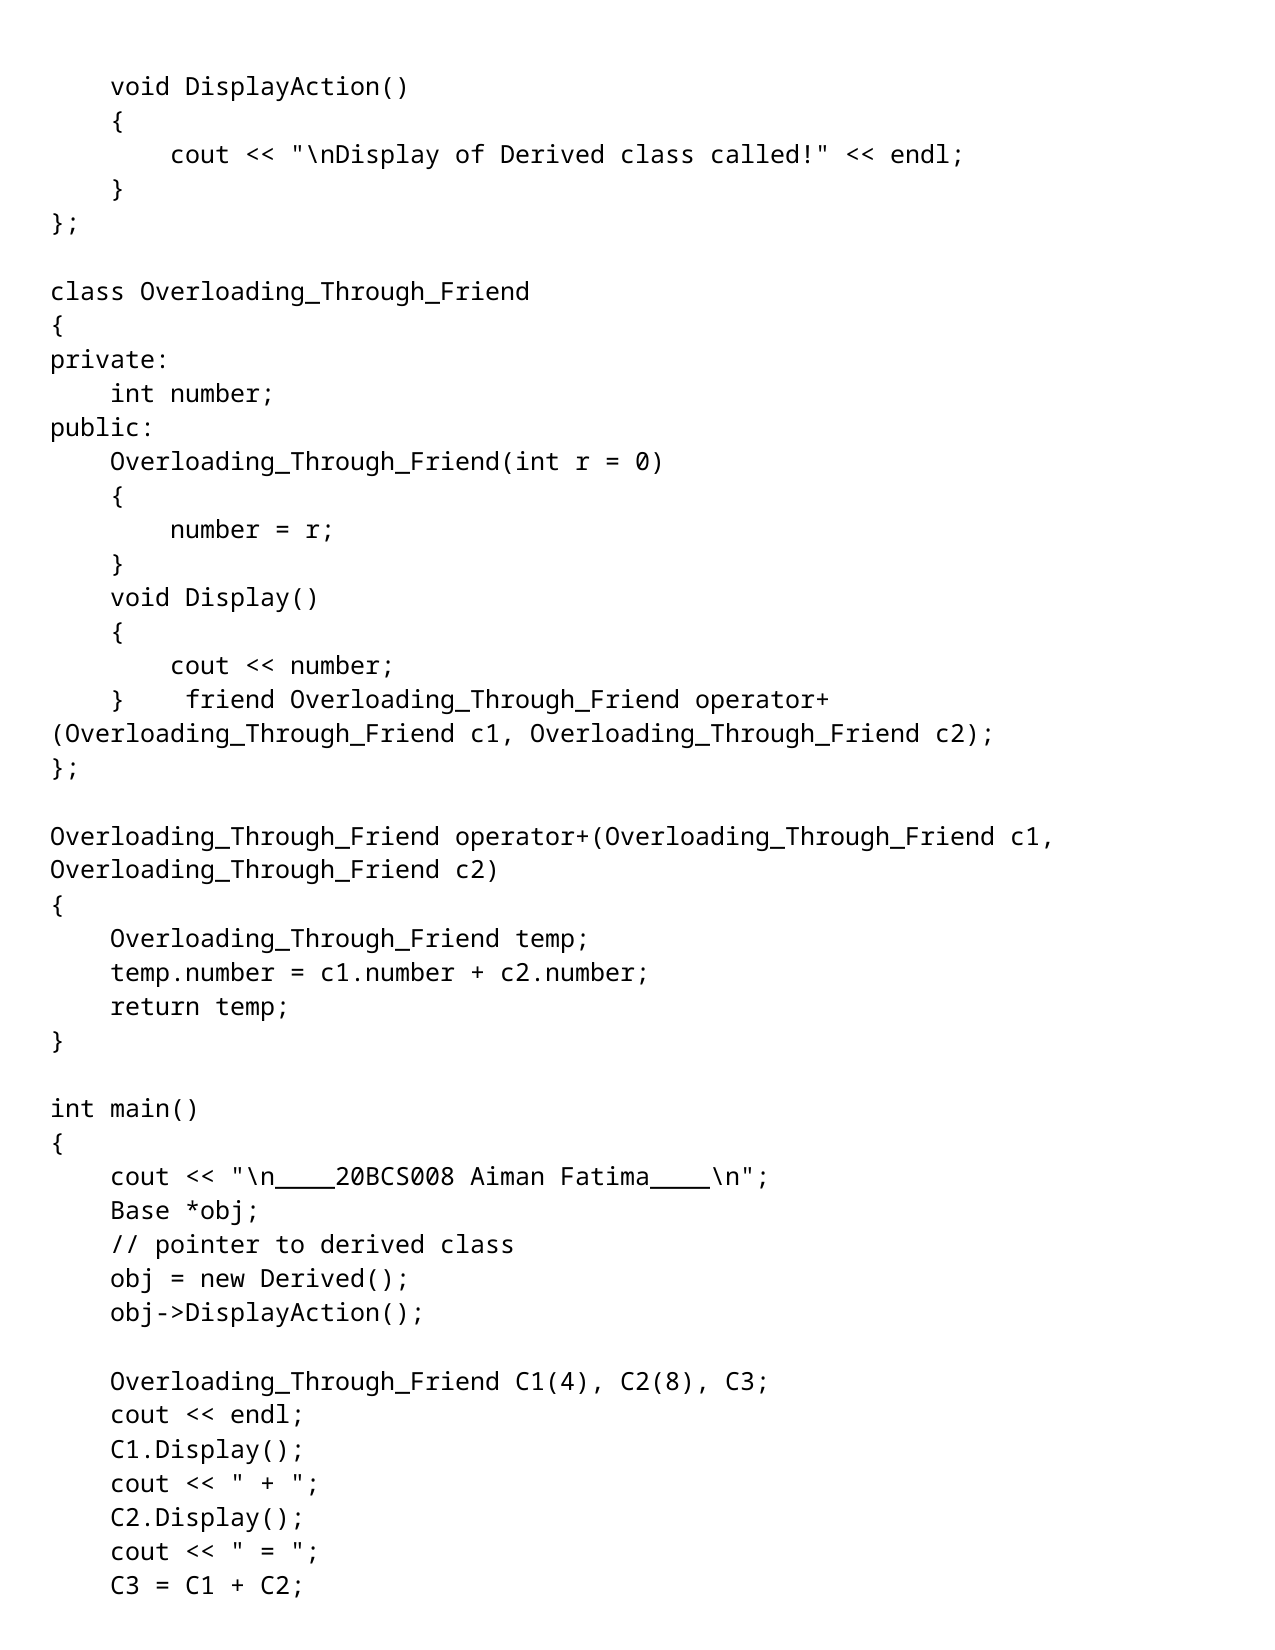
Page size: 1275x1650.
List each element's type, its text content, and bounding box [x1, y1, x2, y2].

text } friend Overloading_Through_Friend operator+(Overloading_Through_Friend c1, Overloading_Through_Friend c2); [50, 682, 1225, 750]
text } [50, 171, 1225, 205]
text { [50, 614, 1225, 648]
text { [50, 307, 1225, 341]
text cout << number; [50, 648, 1225, 682]
text int number; [50, 375, 1225, 409]
text Overloading_Through_Friend temp; [50, 920, 1225, 954]
text cout << " + "; [50, 1465, 1225, 1499]
text class Overloading_Through_Friend [50, 273, 1225, 307]
text { [50, 477, 1225, 512]
text cout << endl; [50, 1397, 1225, 1431]
text Overloading_Through_Friend C1(4), C2(8), C3; [50, 1363, 1225, 1397]
text obj->DisplayAction(); [50, 1295, 1225, 1329]
text { [50, 103, 1225, 137]
text // pointer to derived class [50, 1227, 1225, 1261]
text C1.Display(); [50, 1431, 1225, 1465]
text void Display() [50, 580, 1225, 614]
text cout << " = "; [50, 1533, 1225, 1567]
text } [50, 1022, 1225, 1057]
text } [50, 546, 1225, 580]
text }; [50, 750, 1225, 784]
text public: [50, 409, 1225, 443]
text Base *obj; [50, 1193, 1225, 1227]
text obj = new Derived(); [50, 1261, 1225, 1295]
text C2.Display(); [50, 1499, 1225, 1533]
text { [50, 1125, 1225, 1159]
text cout << "\nDisplay of Derived class called!" << endl; [50, 137, 1225, 171]
text { [50, 886, 1225, 920]
text private: [50, 341, 1225, 375]
text void DisplayAction() [50, 69, 1225, 103]
text int main() [50, 1091, 1225, 1125]
text Overloading_Through_Friend(int r = 0) [50, 443, 1225, 477]
text cout << "\n____20BCS008 Aiman Fatima____\n"; [50, 1159, 1225, 1193]
text C3 = C1 + C2; [50, 1567, 1225, 1602]
text number = r; [50, 512, 1225, 546]
text Overloading_Through_Friend operator+(Overloading_Through_Friend c1, Overloading_Through_Friend c2) [50, 818, 1225, 886]
text temp.number = c1.number + c2.number; [50, 954, 1225, 988]
text return temp; [50, 988, 1225, 1022]
text }; [50, 205, 1225, 239]
